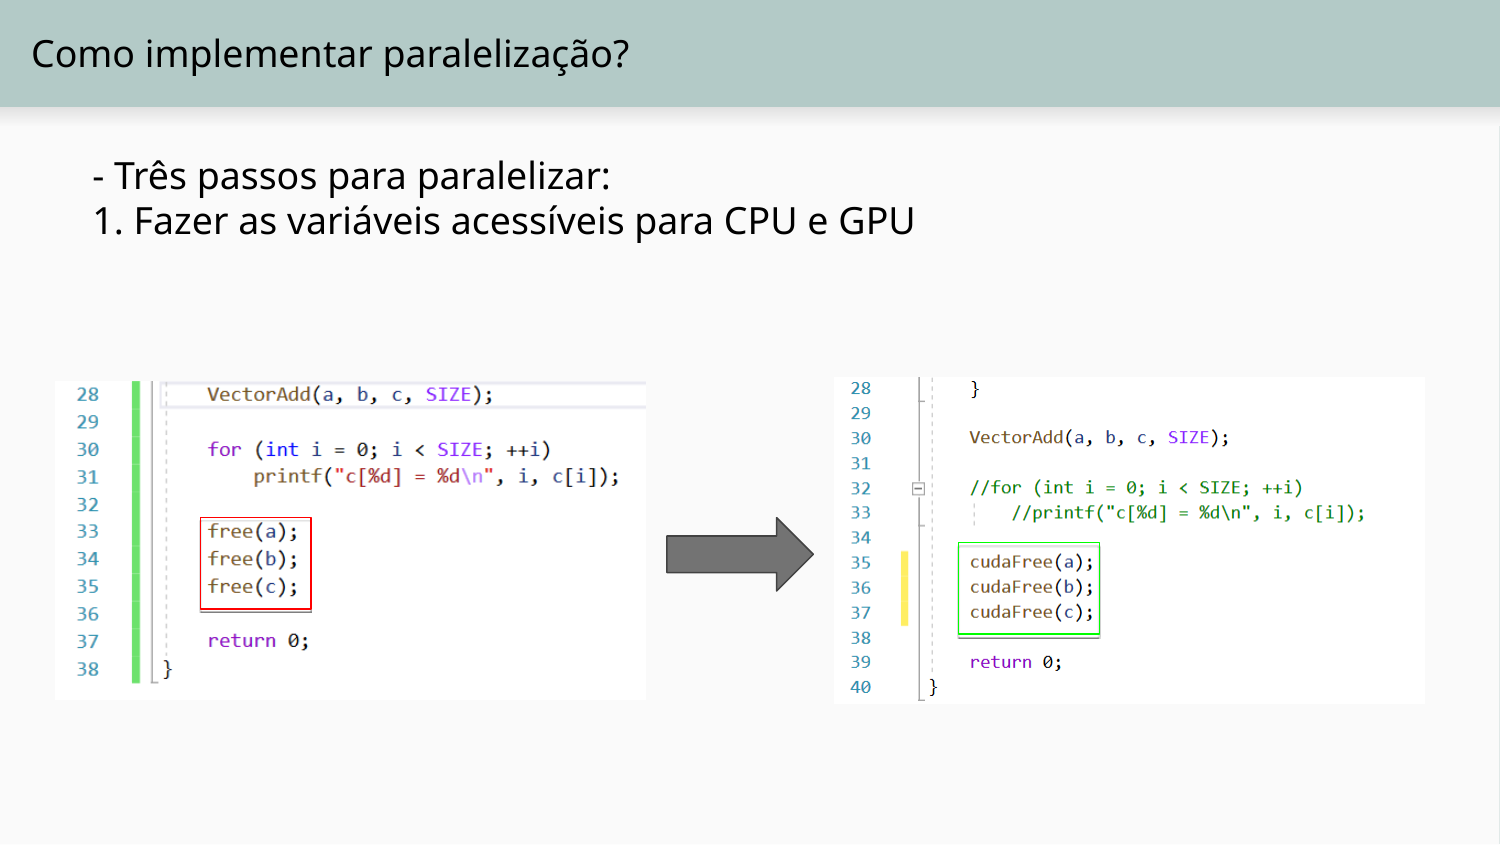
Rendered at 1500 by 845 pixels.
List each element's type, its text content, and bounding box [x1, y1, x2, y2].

title Como implementar paralelização? [16, 2, 1464, 102]
picture [834, 377, 1425, 704]
text_box [666, 517, 814, 591]
picture [55, 381, 646, 700]
list - Três passos para paralelizar: 1. Fazer as variáveis acessíveis para CPU e GPU [77, 137, 1436, 814]
